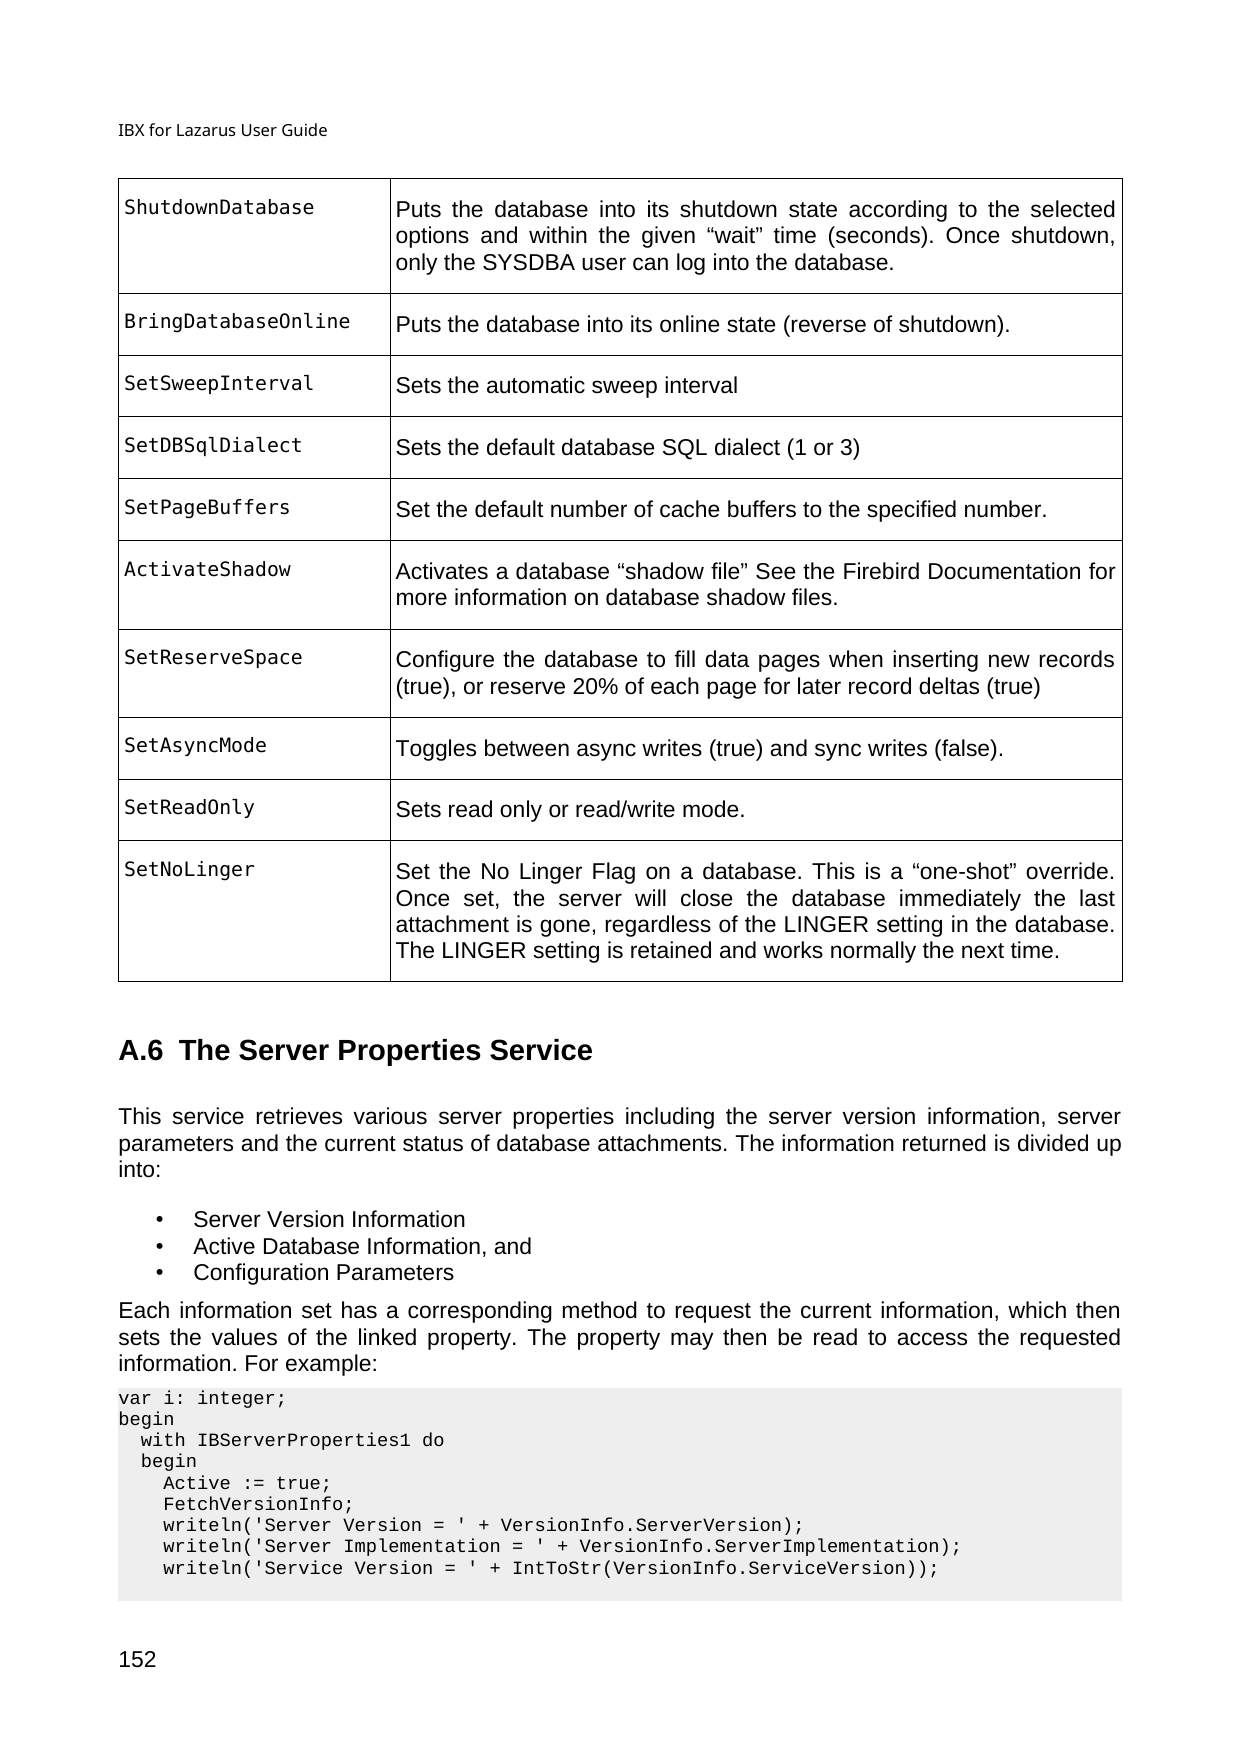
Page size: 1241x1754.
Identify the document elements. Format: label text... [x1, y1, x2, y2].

table_cell BringDatabaseOnline [119, 294, 390, 354]
list Server Version Information [156, 1206, 1122, 1233]
table_cell Set the No Linger Flag on a database. This is a “one-shot” override. Once set, the server will close the database immediately the last attachment is gone, regardless of the LINGER setting in the database. The LINGER setting is retained and works normally the next time. [391, 841, 1122, 981]
table_cell Activates a database “shadow file” See the Firebird Documentation for more information on database shadow files. [391, 541, 1122, 628]
table_cell Sets the automatic sweep interval [391, 356, 1122, 416]
text with IBServerProperties1 do [118, 1431, 1122, 1452]
table_cell SetReadOnly [119, 780, 390, 840]
text var i: integer; [118, 1388, 1122, 1410]
table_cell SetNoLinger [119, 841, 390, 981]
table_cell Configure the database to fill data pages when inserting new records (true), or reserve 20% of each page for later record deltas (true) [391, 630, 1122, 717]
list Active Database Information, and [156, 1233, 1122, 1259]
table_cell ActivateShadow [119, 541, 390, 628]
text writeln('Server Implementation = ' + VersionInfo.ServerImplementation); [118, 1537, 1122, 1558]
subtitle The Server Properties Service [118, 1033, 1122, 1066]
table_cell SetPageBuffers [119, 479, 390, 540]
text writeln('Server Version = ' + VersionInfo.ServerVersion); [118, 1516, 1122, 1537]
table_cell Puts the database into its online state (reverse of shutdown). [391, 294, 1122, 354]
table_cell SetDBSqlDialect [119, 417, 390, 478]
text This service retrieves various server properties including the server version information, server parameters and the current status of database attachments. The information returned is divided up into: [118, 1103, 1122, 1182]
table_cell SetReserveSpace [119, 630, 390, 717]
text begin [118, 1452, 1122, 1473]
list Configuration Parameters [156, 1259, 1122, 1285]
table_cell Toggles between async writes (true) and sync writes (false). [391, 718, 1122, 778]
table_cell Sets read only or read/write mode. [391, 780, 1122, 840]
table_cell Set the default number of cache buffers to the specified number. [391, 479, 1122, 540]
text writeln('Service Version = ' + IntToStr(VersionInfo.ServiceVersion)); [118, 1558, 1122, 1580]
text Active := true; [118, 1473, 1122, 1495]
text Each information set has a corresponding method to request the current information, which then sets the values of the linked property. The property may then be read to access the requested information. For example: [118, 1297, 1122, 1376]
text begin [118, 1410, 1122, 1431]
text FetchVersionInfo; [118, 1495, 1122, 1516]
table_cell SetAsyncMode [119, 718, 390, 778]
table_cell Sets the default database SQL dialect (1 or 3) [391, 417, 1122, 478]
table_header Puts the database into its shutdown state according to the selected options and within the given “wait” time (seconds). Once shutdown, only the SYSDBA user can log into the database. [391, 179, 1122, 293]
table_header ShutdownDatabase [119, 179, 390, 293]
table_cell SetSweepInterval [119, 356, 390, 416]
